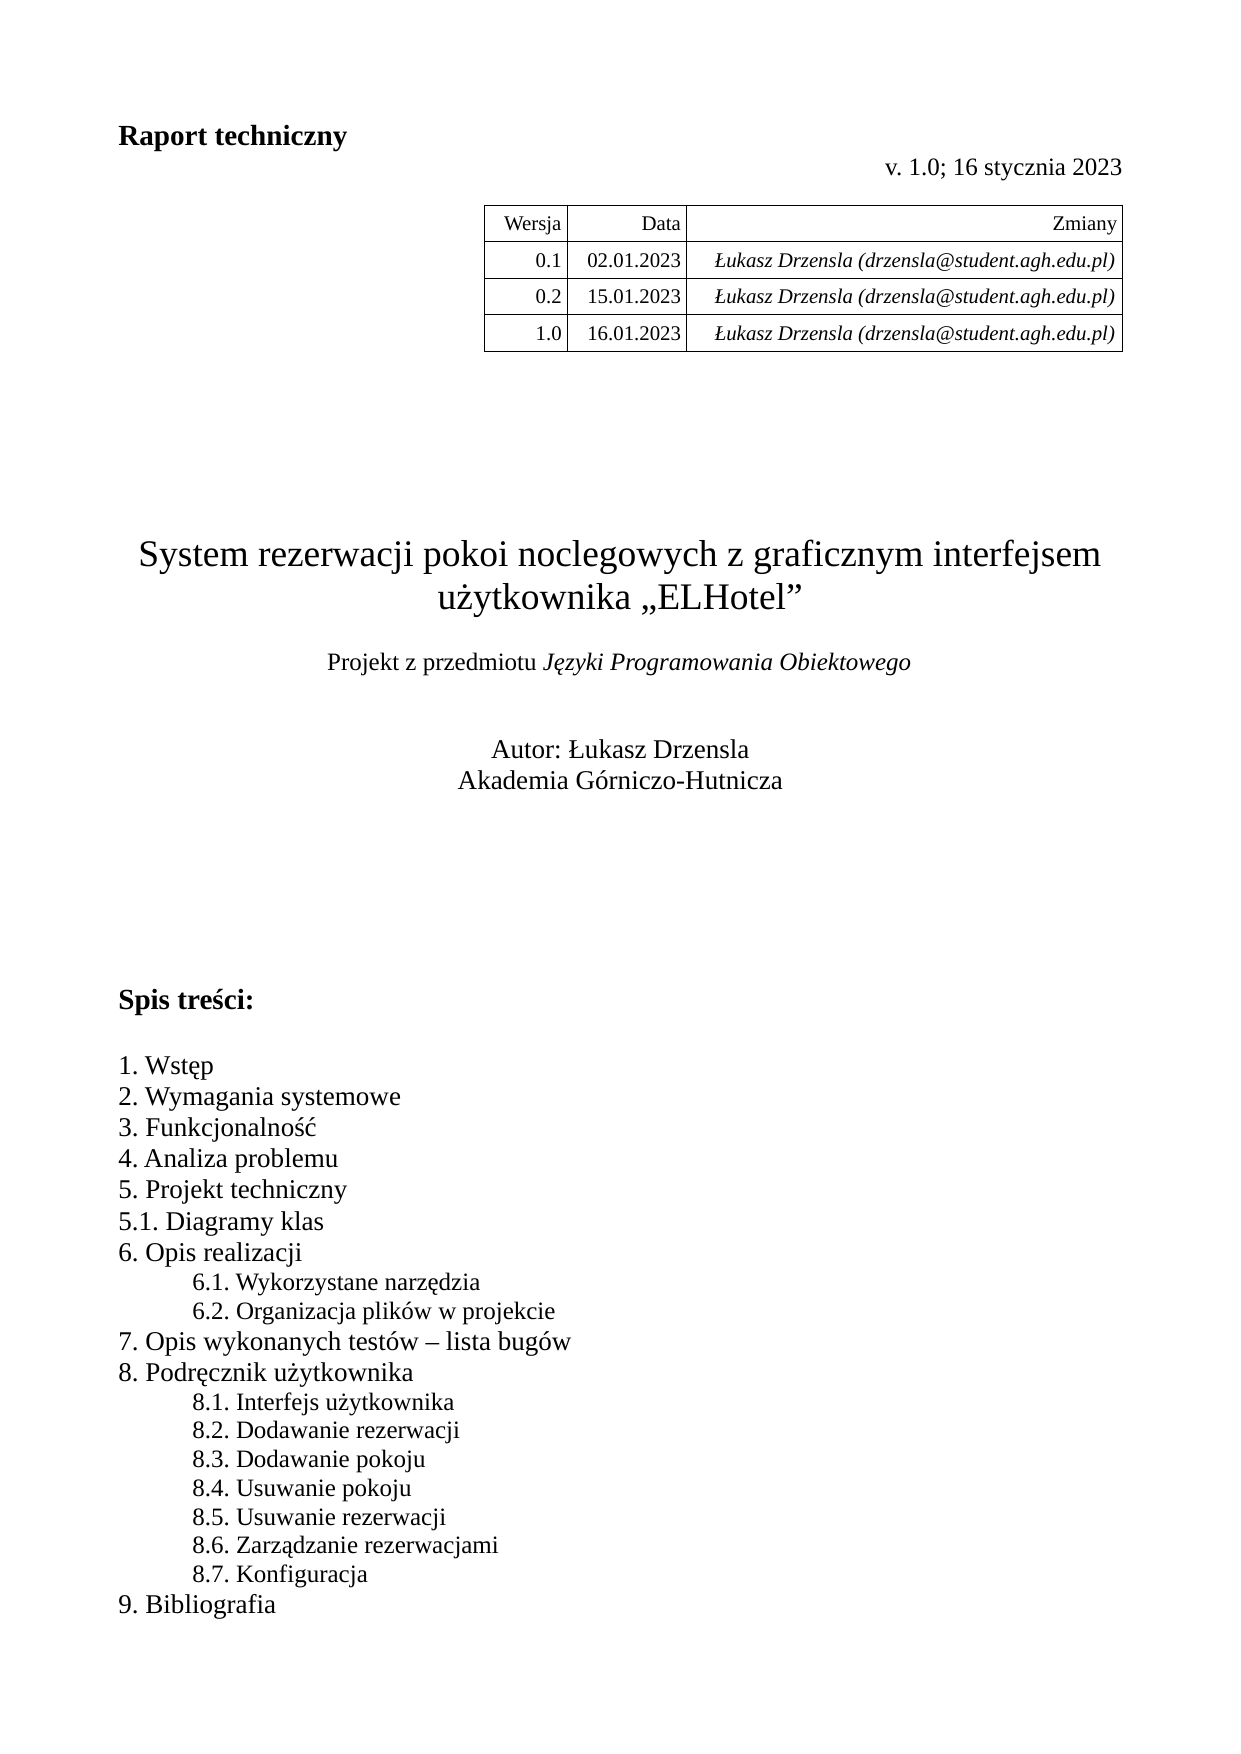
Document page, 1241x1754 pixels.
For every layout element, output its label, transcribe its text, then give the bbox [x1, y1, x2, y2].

table_cell 0.2 [485, 279, 567, 314]
table_header Wersja [485, 206, 567, 241]
text 8.7. Konfiguracja [118, 1559, 1122, 1588]
text Raport techniczny [118, 118, 1122, 152]
text 4. Analiza problemu [118, 1142, 1122, 1174]
text 1. Wstęp [118, 1049, 1122, 1080]
text 8.6. Zarządzanie rezerwacjami [118, 1531, 1122, 1559]
text 6. Opis realizacji [118, 1236, 1122, 1267]
text 5. Projekt techniczny [118, 1174, 1122, 1205]
text Autor: Łukasz Drzensla [118, 733, 1122, 764]
text 8.3. Dodawanie pokoju [118, 1444, 1122, 1473]
text System rezerwacji pokoi noclegowych z graficznym interfejsem użytkownika „ELHotel” [118, 532, 1122, 618]
text Akademia Górniczo-Hutnicza [118, 764, 1122, 795]
text Projekt z przedmiotu Języki Programowania Obiektowego [118, 647, 1122, 675]
text 3. Funkcjonalność [118, 1111, 1122, 1142]
table_cell 1.0 [485, 315, 567, 351]
text 8.4. Usuwanie pokoju [118, 1473, 1122, 1502]
table_cell Łukasz Drzensla (drzensla@student.agh.edu.pl) [687, 242, 1122, 278]
text 8.5. Usuwanie rezerwacji [118, 1502, 1122, 1531]
table_cell 16.01.2023 [568, 315, 686, 351]
text 8. Podręcznik użytkownika [118, 1356, 1122, 1387]
table_cell Łukasz Drzensla (drzensla@student.agh.edu.pl) [687, 279, 1122, 314]
text 9. Bibliografia [118, 1588, 1122, 1619]
text 8.1. Interfejs użytkownika [118, 1387, 1122, 1416]
table_header Zmiany [687, 206, 1122, 241]
text 2. Wymagania systemowe [118, 1080, 1122, 1111]
table_cell 15.01.2023 [568, 279, 686, 314]
text 6.1. Wykorzystane narzędzia [118, 1267, 1122, 1296]
text 5.1. Diagramy klas [118, 1205, 1122, 1236]
table_cell 0.1 [485, 242, 567, 278]
text 6.2. Organizacja plików w projekcie [118, 1296, 1122, 1324]
text Spis treści: [118, 982, 1122, 1016]
text 7. Opis wykonanych testów – lista bugów [118, 1324, 1122, 1356]
text 8.2. Dodawanie rezerwacji [118, 1416, 1122, 1444]
table_cell 02.01.2023 [568, 242, 686, 278]
text v. 1.0; 16 stycznia 2023 [118, 152, 1122, 180]
table_header Data [568, 206, 686, 241]
table_cell Łukasz Drzensla (drzensla@student.agh.edu.pl) [687, 315, 1122, 351]
